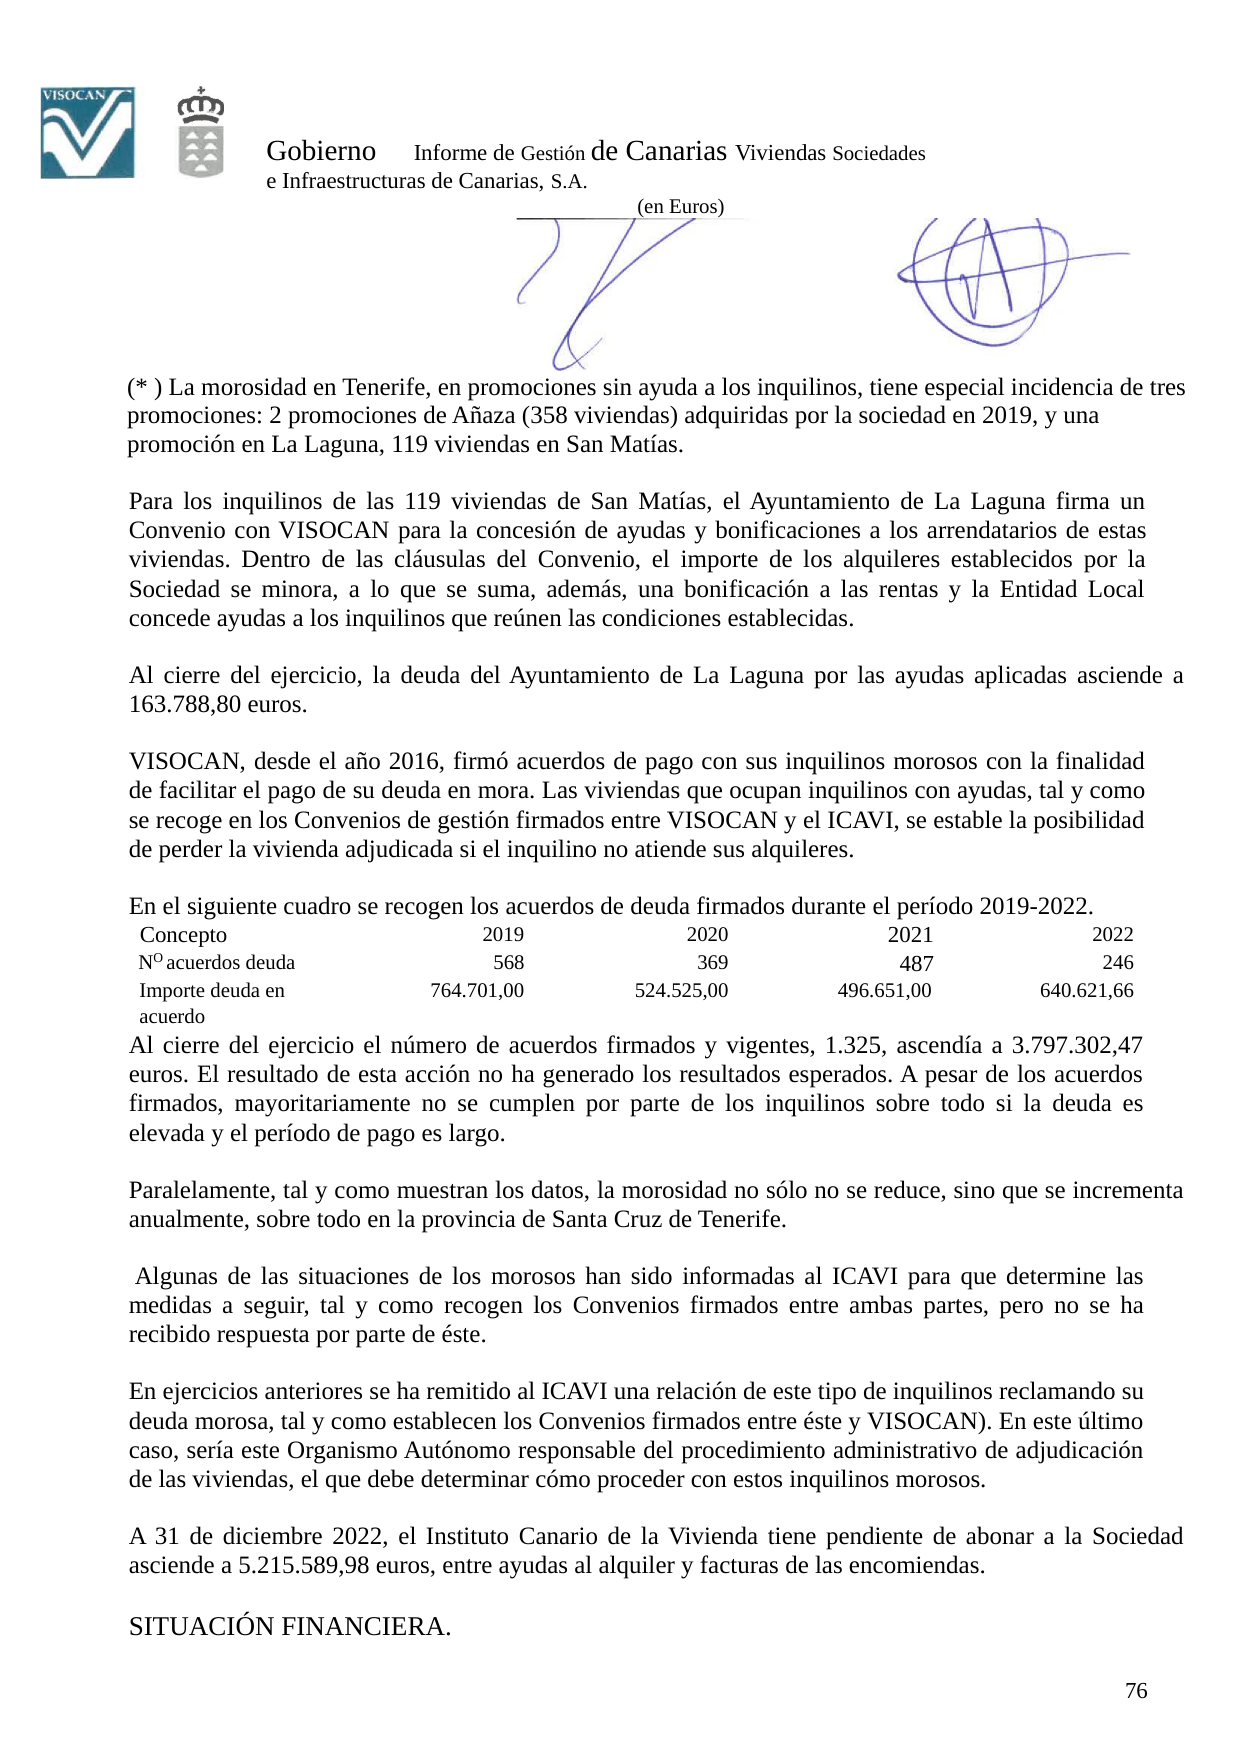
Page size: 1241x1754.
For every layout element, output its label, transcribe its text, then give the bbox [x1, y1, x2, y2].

table_cell 496.651,00 [791, 978, 1016, 1030]
table_header 2022 [1016, 921, 1134, 950]
text Para los inquilinos de las 119 viviendas de San Matías, el Ayuntamiento de La Laguna firma un Convenio con VISOCAN para la concesión de ayudas y bonificaciones a los arrendatarios de estas viviendas. Dentro de las cláusulas del Convenio, el importe de los alquileres establecidos por la Sociedad se minora, a lo que se suma, además, una bonificación a las rentas y la Entidad Local concede ayudas a los inquilinos que reúnen las condiciones establecidas. [128, 486, 1147, 632]
text Algunas de las situaciones de los morosos han sido informadas al ICAVI para que determine las medidas a seguir, tal y como recogen los Convenios firmados entre ambas partes, pero no se ha recibido respuesta por parte de éste. [128, 1261, 1146, 1348]
text Paralelamente, tal y como muestran los datos, la morosidad no sólo no se reduce, sino que se incrementa anualmente, sobre todo en la provincia de Santa Cruz de Tenerife. [128, 1175, 1186, 1233]
text Al cierre del ejercicio el número de acuerdos firmados y vigentes, 1.325, ascendía a 3.797.302,47 euros. El resultado de esta acción no ha generado los resultados esperados. A pesar de los acuerdos firmados, mayoritariamente no se cumplen por parte de los inquilinos sobre todo si la deuda es elevada y el período de pago es largo. [128, 1030, 1145, 1146]
text VISOCAN, desde el año 2016, firmó acuerdos de pago con sus inquilinos morosos con la finalidad de facilitar el pago de su deuda en mora. Las viviendas que ocupan inquilinos con ayudas, tal y como se recoge en los Convenios de gestión firmados entre VISOCAN y el ICAVI, se estable la posibilidad de perder la vivienda adjudicada si el inquilino no atiende sus alquileres. [128, 746, 1146, 863]
table_header Concepto [138, 921, 357, 950]
table_cell 640.621,66 [1016, 978, 1134, 1030]
text En el siguiente cuadro se recogen los acuerdos de deuda firmados durante el período 2019-2022. [128, 891, 1186, 920]
table_cell NO acuerdos deuda [138, 950, 357, 978]
table_cell 369 [600, 950, 791, 978]
table_cell 487 [791, 950, 1016, 978]
table_header 2019 [357, 921, 600, 950]
table_header 2021 [791, 921, 1016, 950]
text SITUACIÓN FINANCIERA. [128, 1610, 1187, 1641]
text (* ) La morosidad en Tenerife, en promociones sin ayuda a los inquilinos, tiene especial incidencia de tres promociones: 2 promociones de Añaza (358 viviendas) adquiridas por la sociedad en 2019, y una promoción en La Laguna, 119 viviendas en San Matías. [127, 373, 1189, 457]
table_header 2020 [600, 921, 791, 950]
table_cell Importe deuda en acuerdo [138, 978, 357, 1030]
table_cell 568 [357, 950, 600, 978]
text Al cierre del ejercicio, la deuda del Ayuntamiento de La Laguna por las ayudas aplicadas asciende a 163.788,80 euros. [128, 660, 1186, 718]
text En ejercicios anteriores se ha remitido al ICAVI una relación de este tipo de inquilinos reclamando su deuda morosa, tal y como establecen los Convenios firmados entre éste y VISOCAN). En este último caso, sería este Organismo Autónomo responsable del procedimiento administrativo de adjudicación de las viviendas, el que debe determinar cómo proceder con estos inquilinos morosos. [128, 1376, 1144, 1493]
table_cell 246 [1016, 950, 1134, 978]
text A 31 de diciembre 2022, el Instituto Canario de la Vivienda tiene pendiente de abonar a la Sociedad asciende a 5.215.589,98 euros, entre ayudas al alquiler y facturas de las encomiendas. [128, 1521, 1186, 1579]
table_cell 764.701,00 [357, 978, 600, 1030]
table_cell 524.525,00 [600, 978, 791, 1030]
